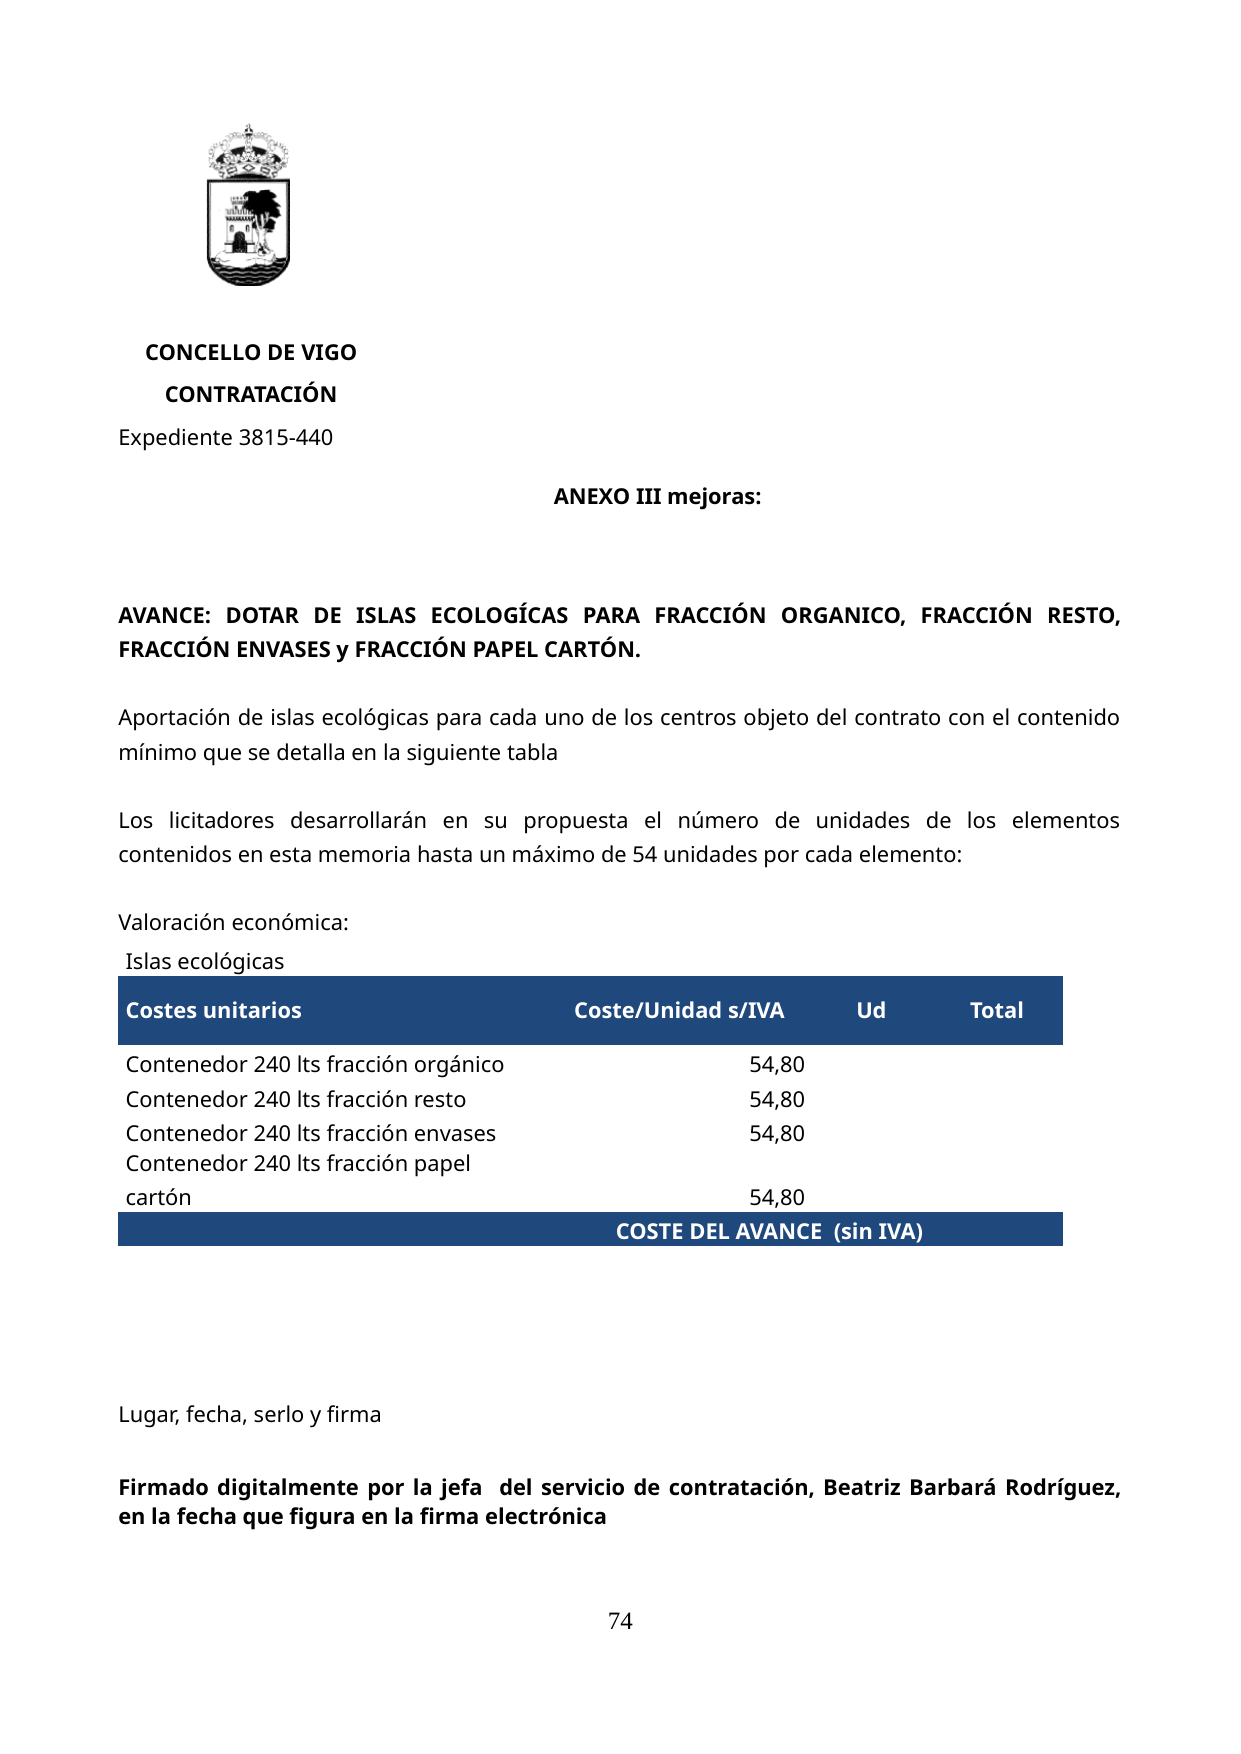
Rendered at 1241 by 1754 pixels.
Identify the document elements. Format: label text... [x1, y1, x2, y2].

table_cell [812, 1114, 930, 1148]
table_cell 54,80 [546, 1079, 812, 1113]
table_cell 54,80 [546, 1148, 812, 1212]
table_cell Total [930, 976, 1063, 1045]
table_cell Ud [812, 976, 930, 1045]
table_cell COSTE DEL AVANCE (sin IVA) [118, 1212, 930, 1246]
table_cell Contenedor 240 lts fracción orgánico [118, 1045, 546, 1079]
text ANEXO III mejoras: [193, 481, 1122, 511]
table_cell [502, 976, 546, 1045]
text Los licitadores desarrollarán en su propuesta el número de unidades de los elementos contenidos en esta memoria hasta un máximo de 54 unidades por cada elemento: [118, 805, 1122, 869]
table_cell Contenedor 240 lts fracción papel cartón [118, 1148, 546, 1212]
table_cell Contenedor 240 lts fracción resto [118, 1079, 546, 1113]
table_header Islas ecológicas [118, 942, 502, 976]
picture [206, 123, 290, 286]
text AVANCE: DOTAR DE ISLAS ECOLOGÍCAS PARA FRACCIÓN ORGANICO, FRACCIÓN RESTO, FRACCIÓN ENVASES y FRACCIÓN PAPEL CARTÓN. [118, 600, 1122, 664]
table_cell 54,80 [546, 1114, 812, 1148]
text Valoración económica: [118, 907, 1122, 937]
table_cell [812, 1045, 930, 1079]
table_cell Contenedor 240 lts fracción envases [118, 1114, 546, 1148]
table_cell [930, 1148, 1063, 1212]
table_cell Coste/Unidad s/IVA [546, 976, 812, 1045]
text Lugar, fecha, serlo y firma [118, 1399, 1122, 1429]
table_cell [812, 1079, 930, 1113]
table_header [502, 942, 546, 976]
text Firmado digitalmente por la jefa del servicio de contratación, Beatriz Barbará Rodríguez, en la fecha que figura en la firma electrónica [118, 1472, 1122, 1531]
table_cell [930, 1212, 1063, 1246]
table_cell [930, 1079, 1063, 1113]
text Aportación de islas ecológicas para cada uno de los centros objeto del contrato con el contenido mínimo que se detalla en la siguiente tabla [118, 702, 1122, 766]
table_cell [930, 1045, 1063, 1079]
table_cell 54,80 [546, 1045, 812, 1079]
table_cell [930, 1114, 1063, 1148]
table_cell Costes unitarios [118, 976, 502, 1045]
table_header [546, 942, 812, 976]
table_cell [812, 1148, 930, 1212]
table_header [812, 942, 930, 976]
table_header [930, 942, 1063, 976]
